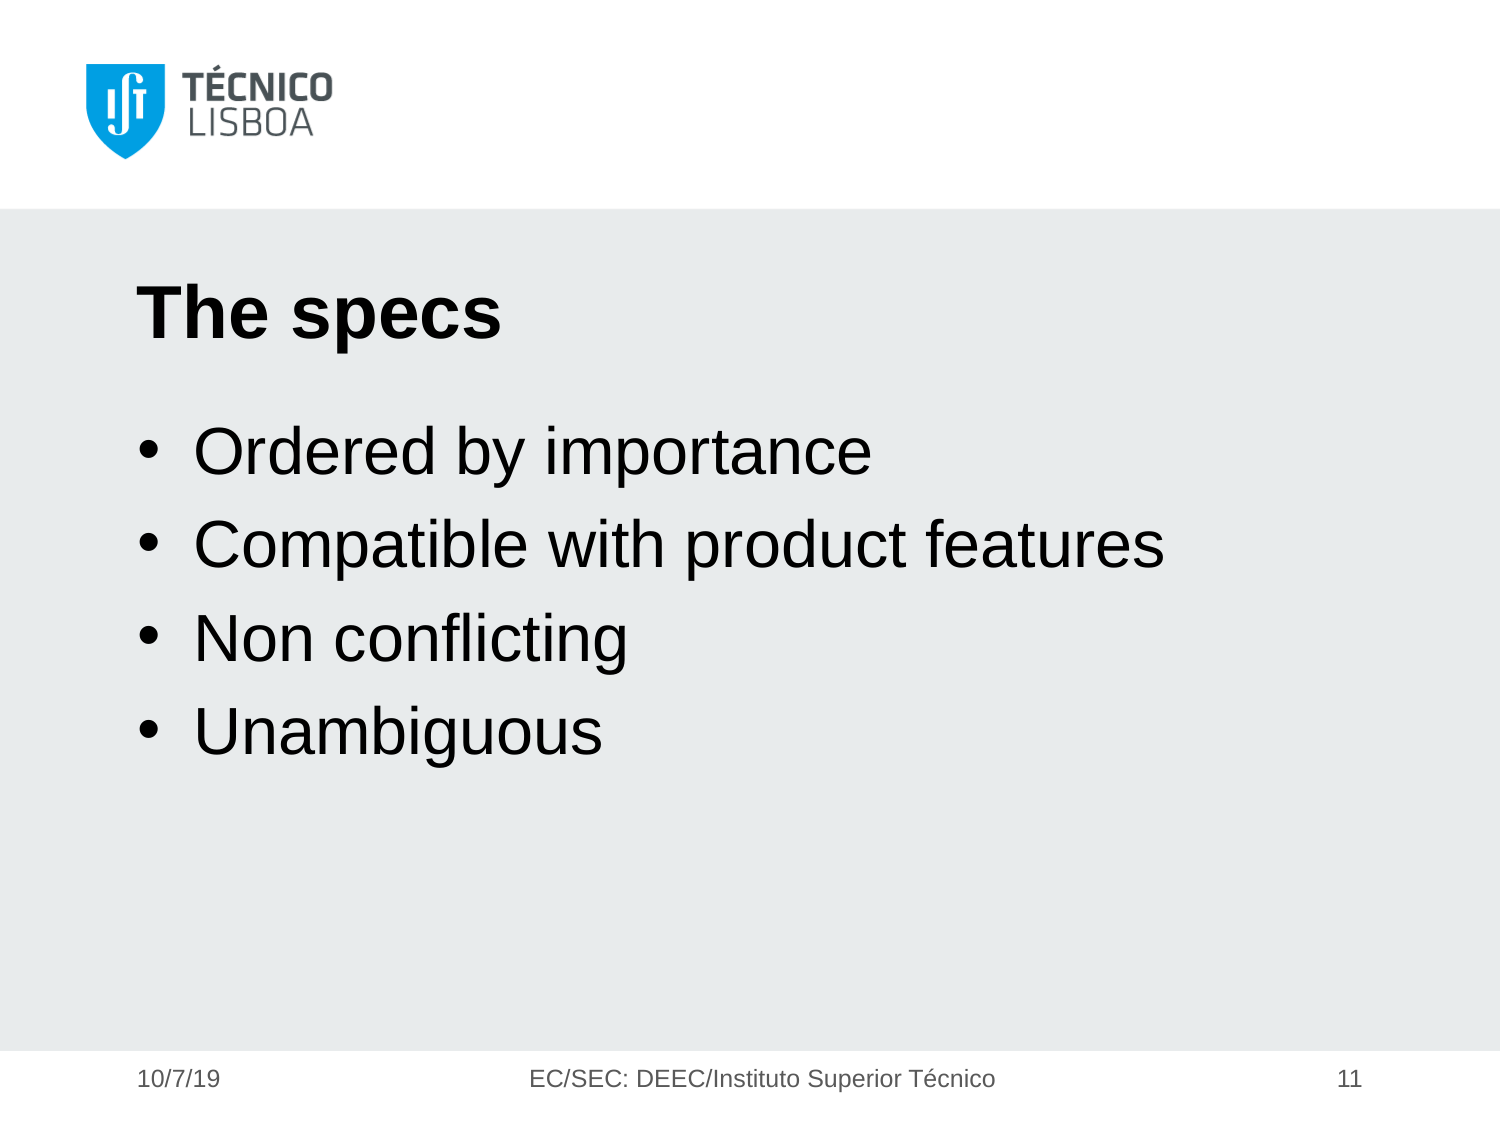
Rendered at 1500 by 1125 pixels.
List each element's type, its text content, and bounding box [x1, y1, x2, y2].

picture [0, 0, 1500, 1125]
slide_number 19 [1077, 1052, 1378, 1103]
title The specs [121, 237, 1378, 381]
footer EC/SEC: DEEC/Instituto Superior Técnico [512, 1052, 1021, 1103]
slide_number 10/7/19 [121, 1052, 425, 1103]
list Ordered by importance Compatible with product features Non conflicting Unambiguous [121, 400, 1378, 1005]
